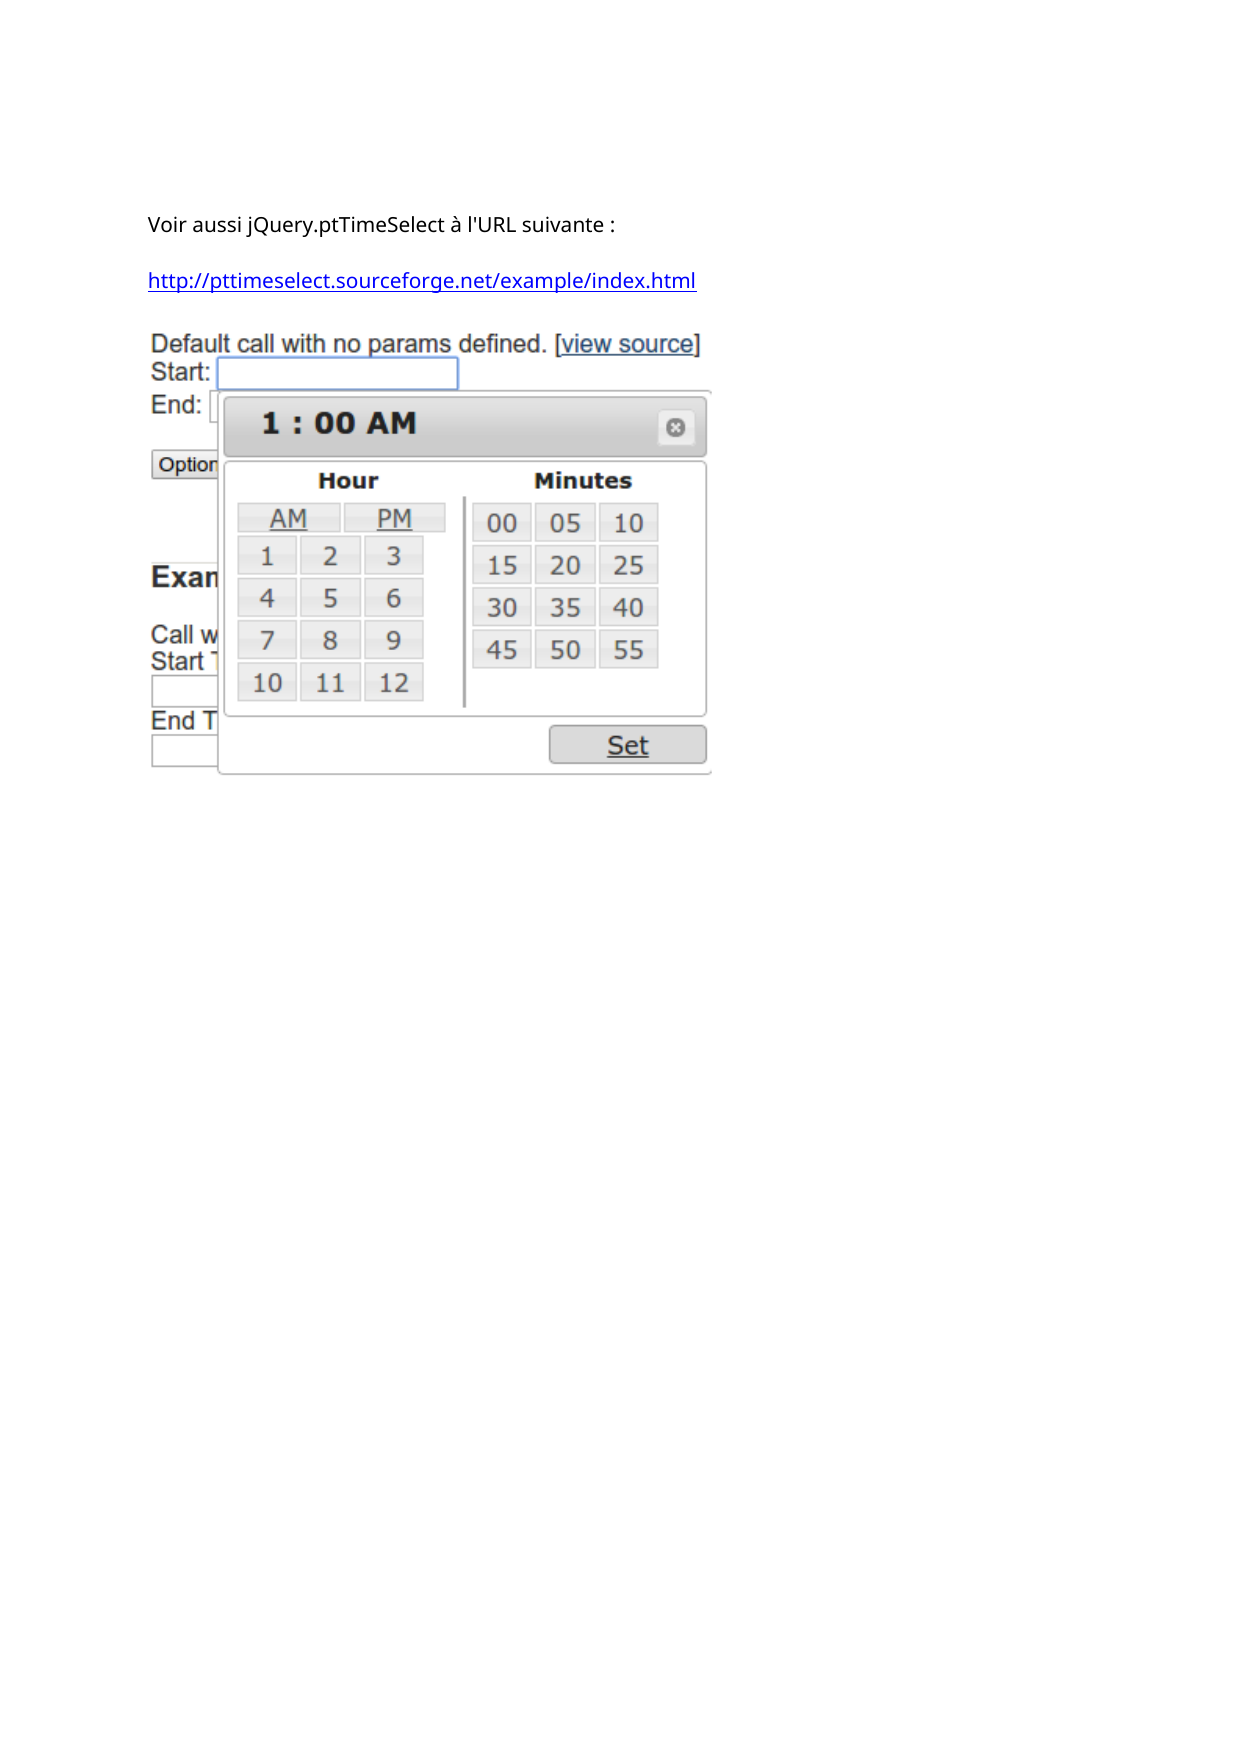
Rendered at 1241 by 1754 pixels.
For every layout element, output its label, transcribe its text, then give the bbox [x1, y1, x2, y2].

text http://pttimeselect.sourceforge.net/example/index.html [148, 267, 1092, 295]
text Voir aussi jQuery.ptTimeSelect à l'URL suivante : [148, 210, 1092, 238]
picture [147, 323, 712, 783]
